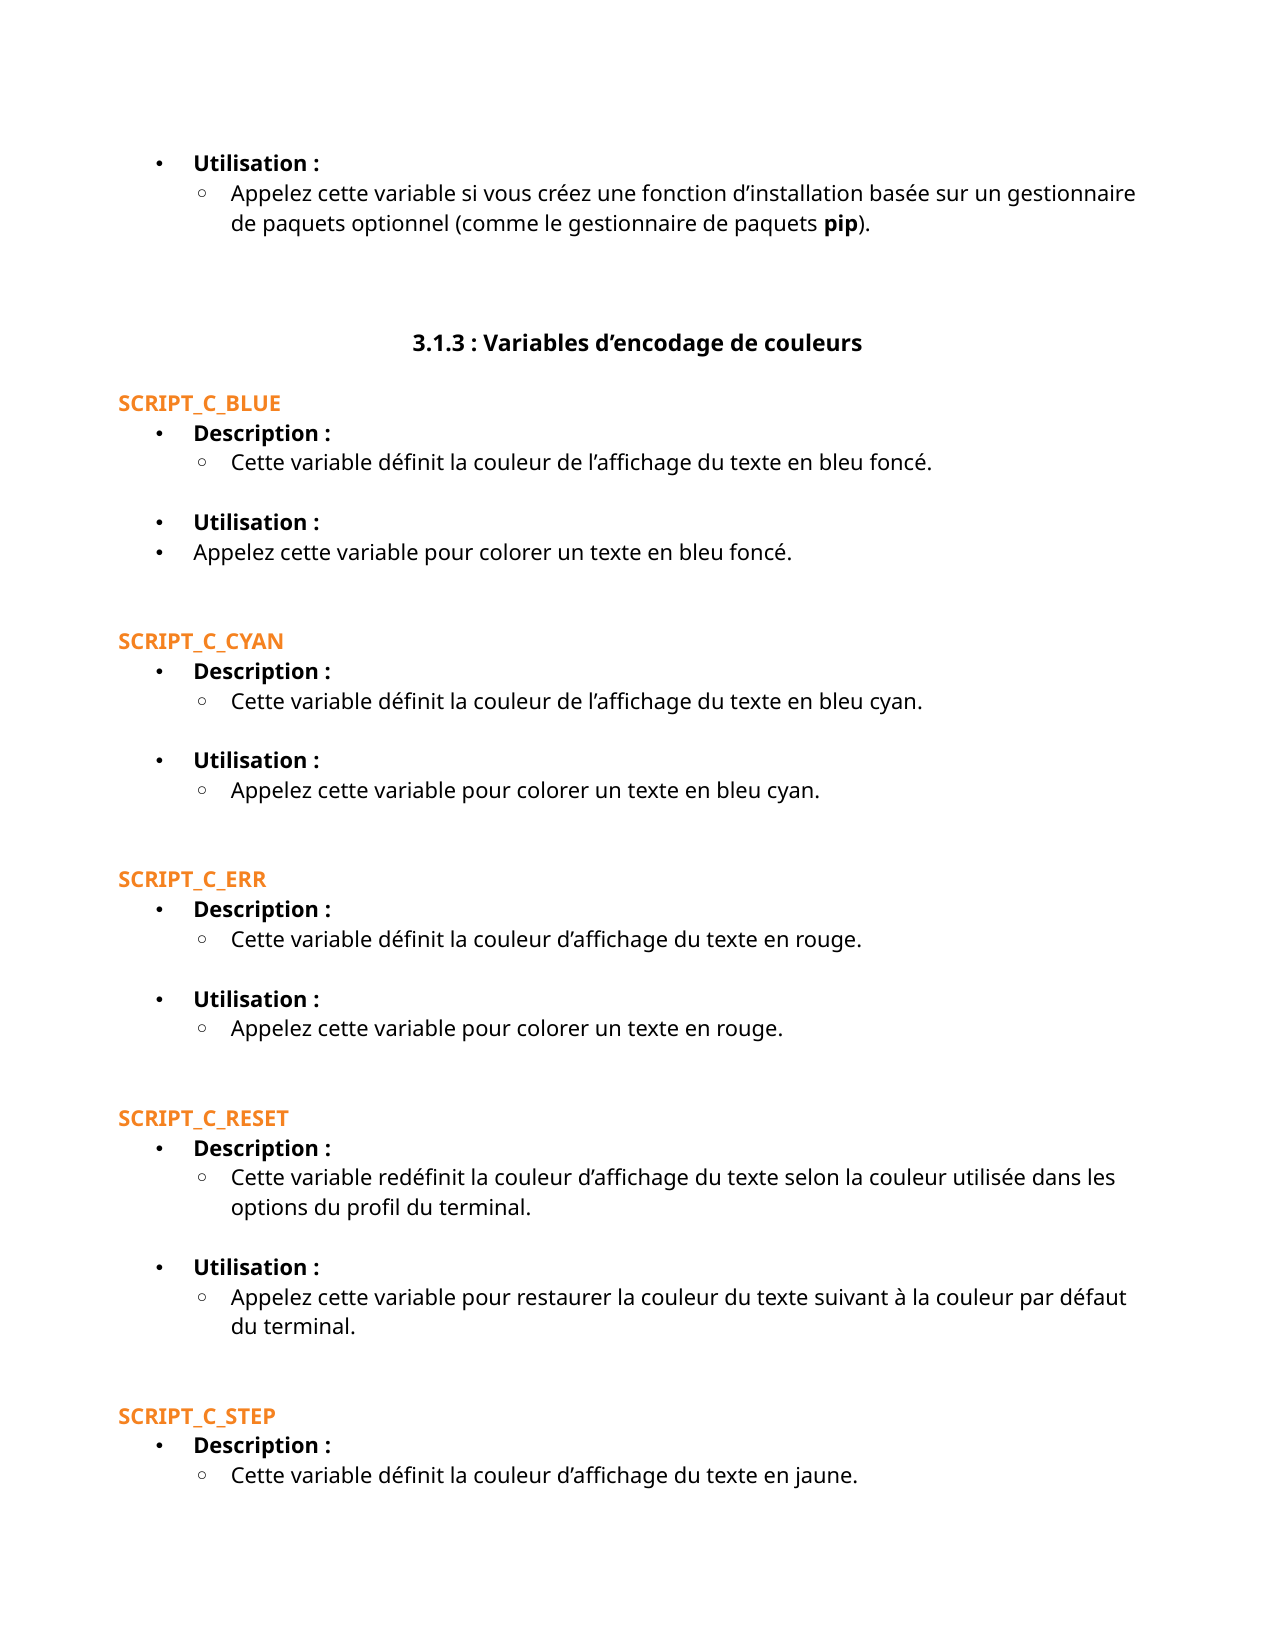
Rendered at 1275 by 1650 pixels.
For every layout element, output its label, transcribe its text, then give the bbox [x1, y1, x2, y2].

list Appelez cette variable pour restaurer la couleur du texte suivant à la couleur par défaut du terminal. [193, 1281, 1157, 1341]
list Utilisation : [156, 148, 1157, 178]
list Utilisation : [156, 507, 1157, 537]
list Description : [156, 1430, 1157, 1460]
text 3.1.3 : Variables d’encodage de couleurs [118, 327, 1157, 358]
text SCRIPT_C_BLUE [118, 388, 1157, 417]
list Utilisation : [156, 983, 1157, 1013]
text SCRIPT_C_CYAN [118, 626, 1157, 656]
list Description : [156, 417, 1157, 447]
list Cette variable définit la couleur d’affichage du texte en rouge. [193, 924, 1157, 954]
list Appelez cette variable pour colorer un texte en rouge. [193, 1013, 1157, 1043]
text SCRIPT_C_ERR [118, 864, 1157, 894]
list Description : [156, 656, 1157, 686]
list Appelez cette variable si vous créez une fonction d’installation basée sur un gestionnaire de paquets optionnel (comme le gestionnaire de paquets pip). [193, 178, 1157, 237]
list Cette variable définit la couleur d’affichage du texte en jaune. [193, 1460, 1157, 1490]
list Cette variable définit la couleur de l’affichage du texte en bleu foncé. [193, 447, 1157, 477]
list Utilisation : [156, 745, 1157, 775]
list Description : [156, 894, 1157, 924]
list Cette variable redéfinit la couleur d’affichage du texte selon la couleur utilisée dans les options du profil du terminal. [193, 1162, 1157, 1222]
text SCRIPT_C_RESET [118, 1103, 1157, 1132]
text SCRIPT_C_STEP [118, 1401, 1157, 1430]
list Appelez cette variable pour colorer un texte en bleu foncé. [156, 537, 1157, 566]
list Utilisation : [156, 1252, 1157, 1281]
list Appelez cette variable pour colorer un texte en bleu cyan. [193, 775, 1157, 805]
list Cette variable définit la couleur de l’affichage du texte en bleu cyan. [193, 686, 1157, 715]
list Description : [156, 1132, 1157, 1162]
